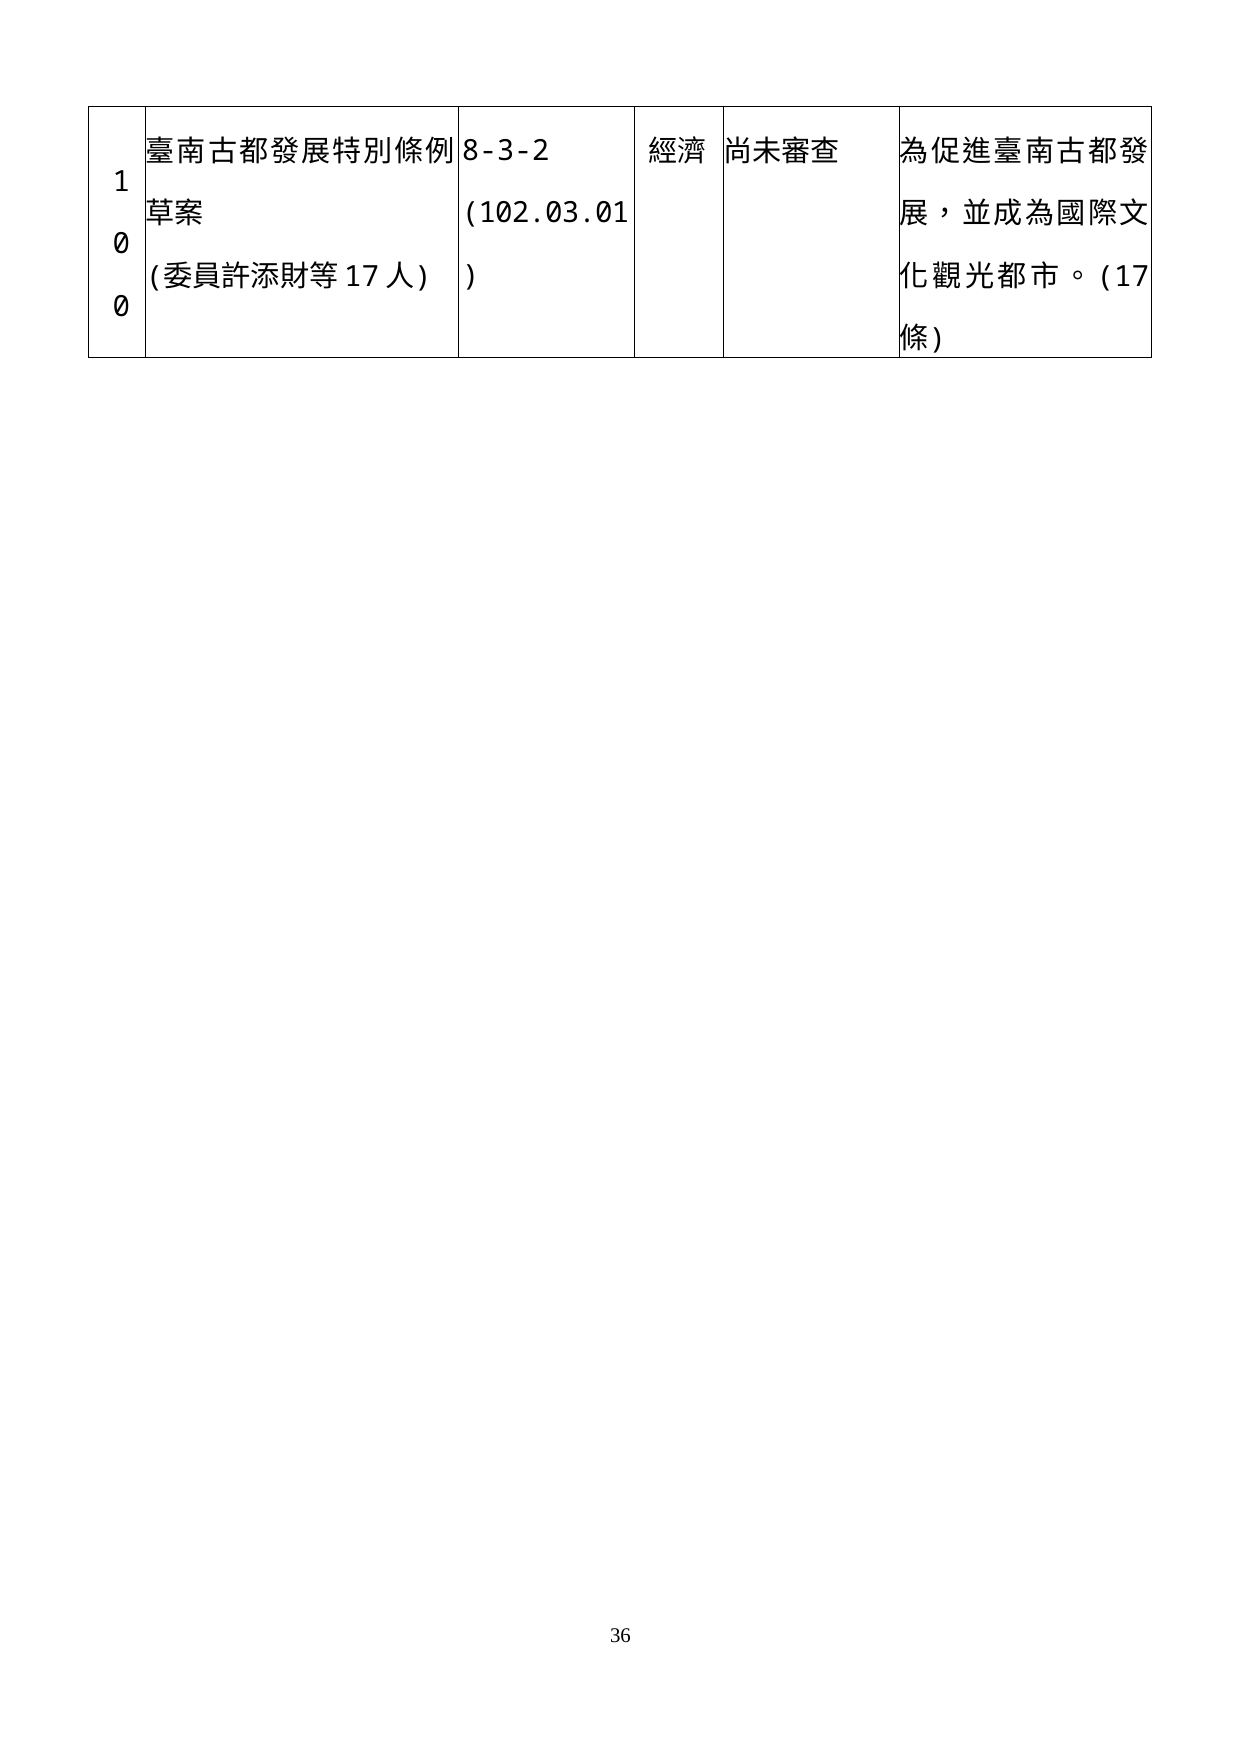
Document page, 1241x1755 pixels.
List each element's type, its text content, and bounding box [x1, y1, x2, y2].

table_cell 經濟 [635, 107, 723, 357]
table_cell [89, 107, 145, 357]
table_cell 8-3-2 (102.03.01) [459, 107, 634, 357]
table_cell 為促進臺南古都發展，並成為國際文化觀光都市。(17條) [900, 107, 1151, 357]
table_cell 臺南古都發展特別條例草案 (委員許添財等17人) [146, 107, 458, 357]
table_cell 尚未審查 [724, 107, 899, 357]
